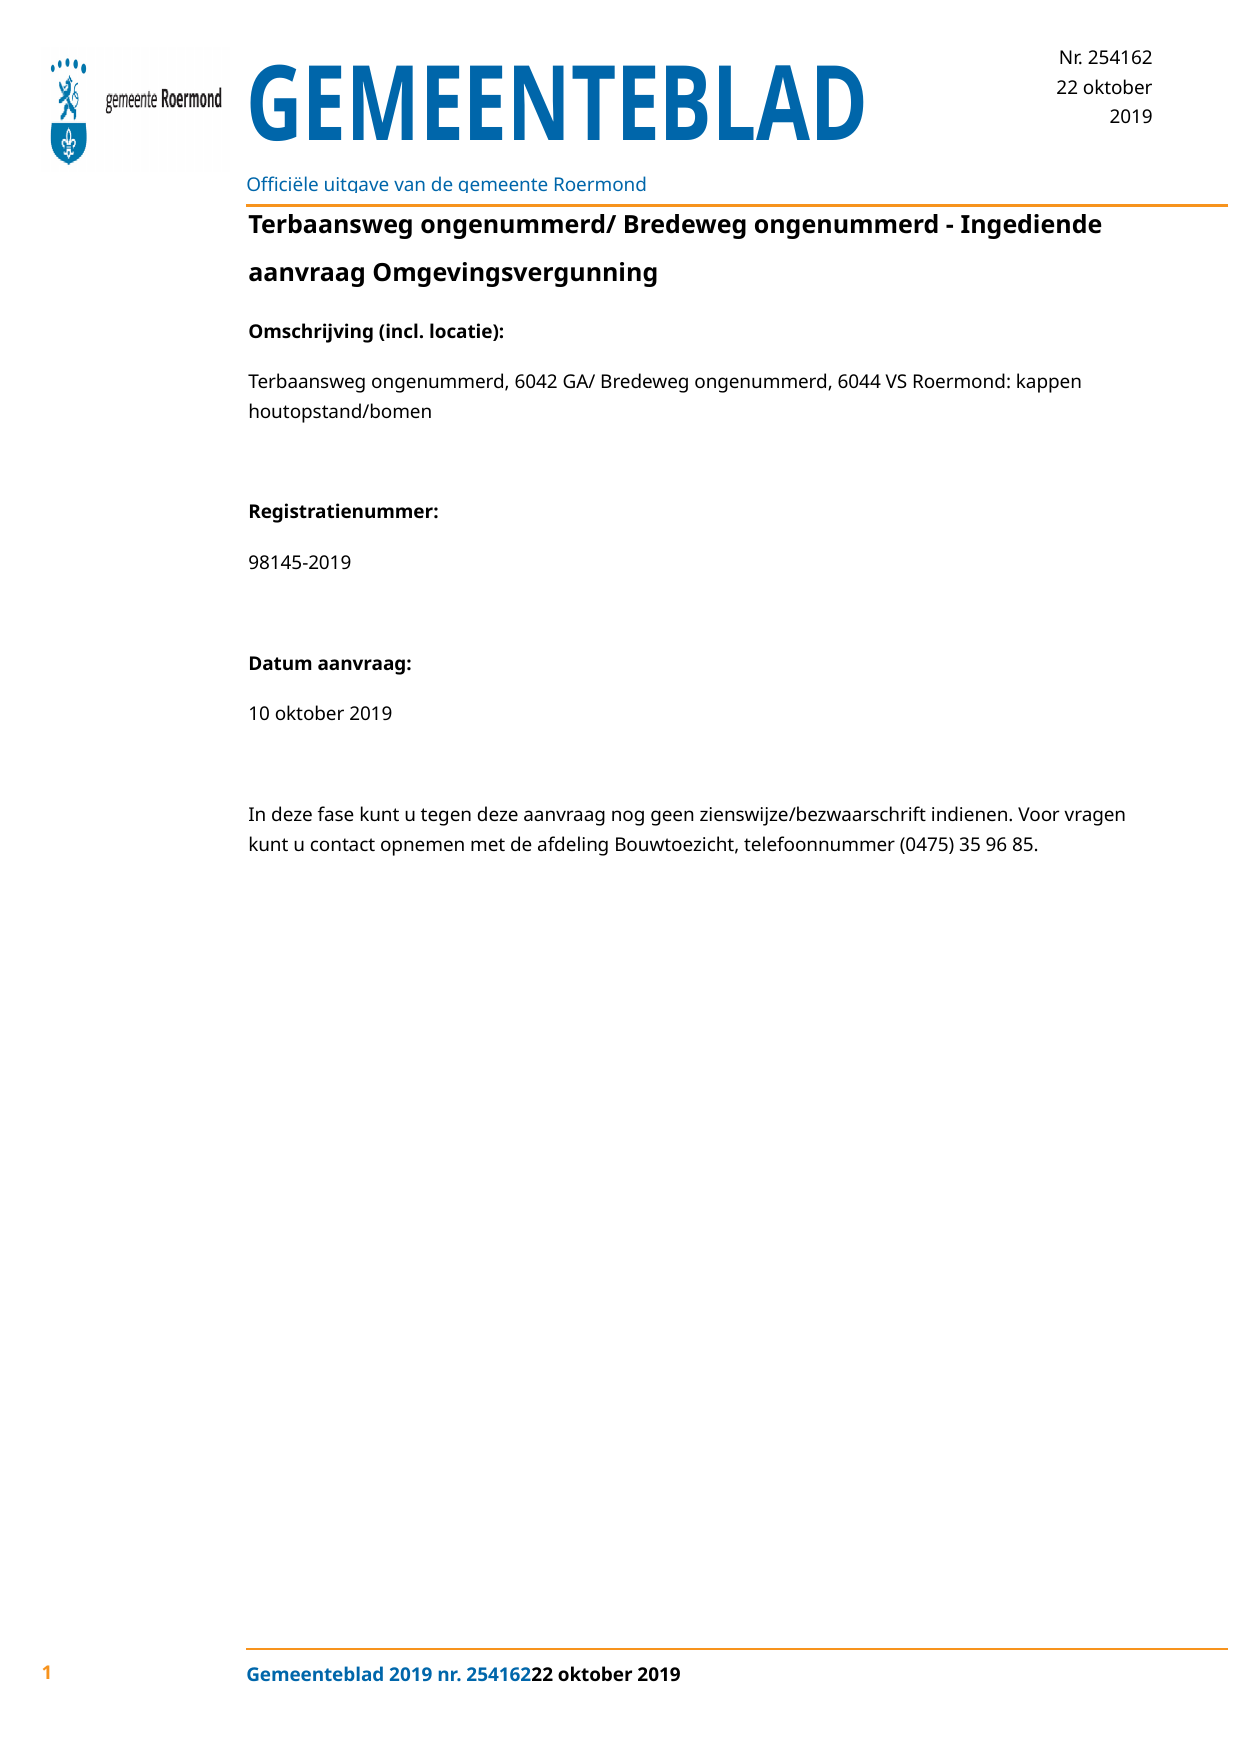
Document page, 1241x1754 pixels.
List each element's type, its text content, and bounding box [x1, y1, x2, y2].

text 98145-2019 [248, 549, 1152, 575]
text Terbaansweg ongenummerd/ Bredeweg ongenummerd - Ingediende aanvraag Omgevingsvergunning [248, 207, 1152, 288]
text 10 oktober 2019 [248, 700, 1152, 726]
text Terbaansweg ongenummerd, 6042 GA/ Bredeweg ongenummerd, 6044 VS Roermond: kappen houtopstand/bomen [248, 368, 1152, 424]
picture [41, 47, 231, 172]
text Datum aanvraag: [248, 650, 1152, 676]
text Omschrijving (incl. locatie): [248, 318, 1152, 344]
text In deze fase kunt u tegen deze aanvraag nog geen zienswijze/bezwaarschrift indienen. Voor vragen kunt u contact opnemen met de afdeling Bouwtoezicht, telefoonnummer (0475) 35 96 85. [248, 801, 1152, 857]
text Registratienummer: [248, 499, 1152, 524]
